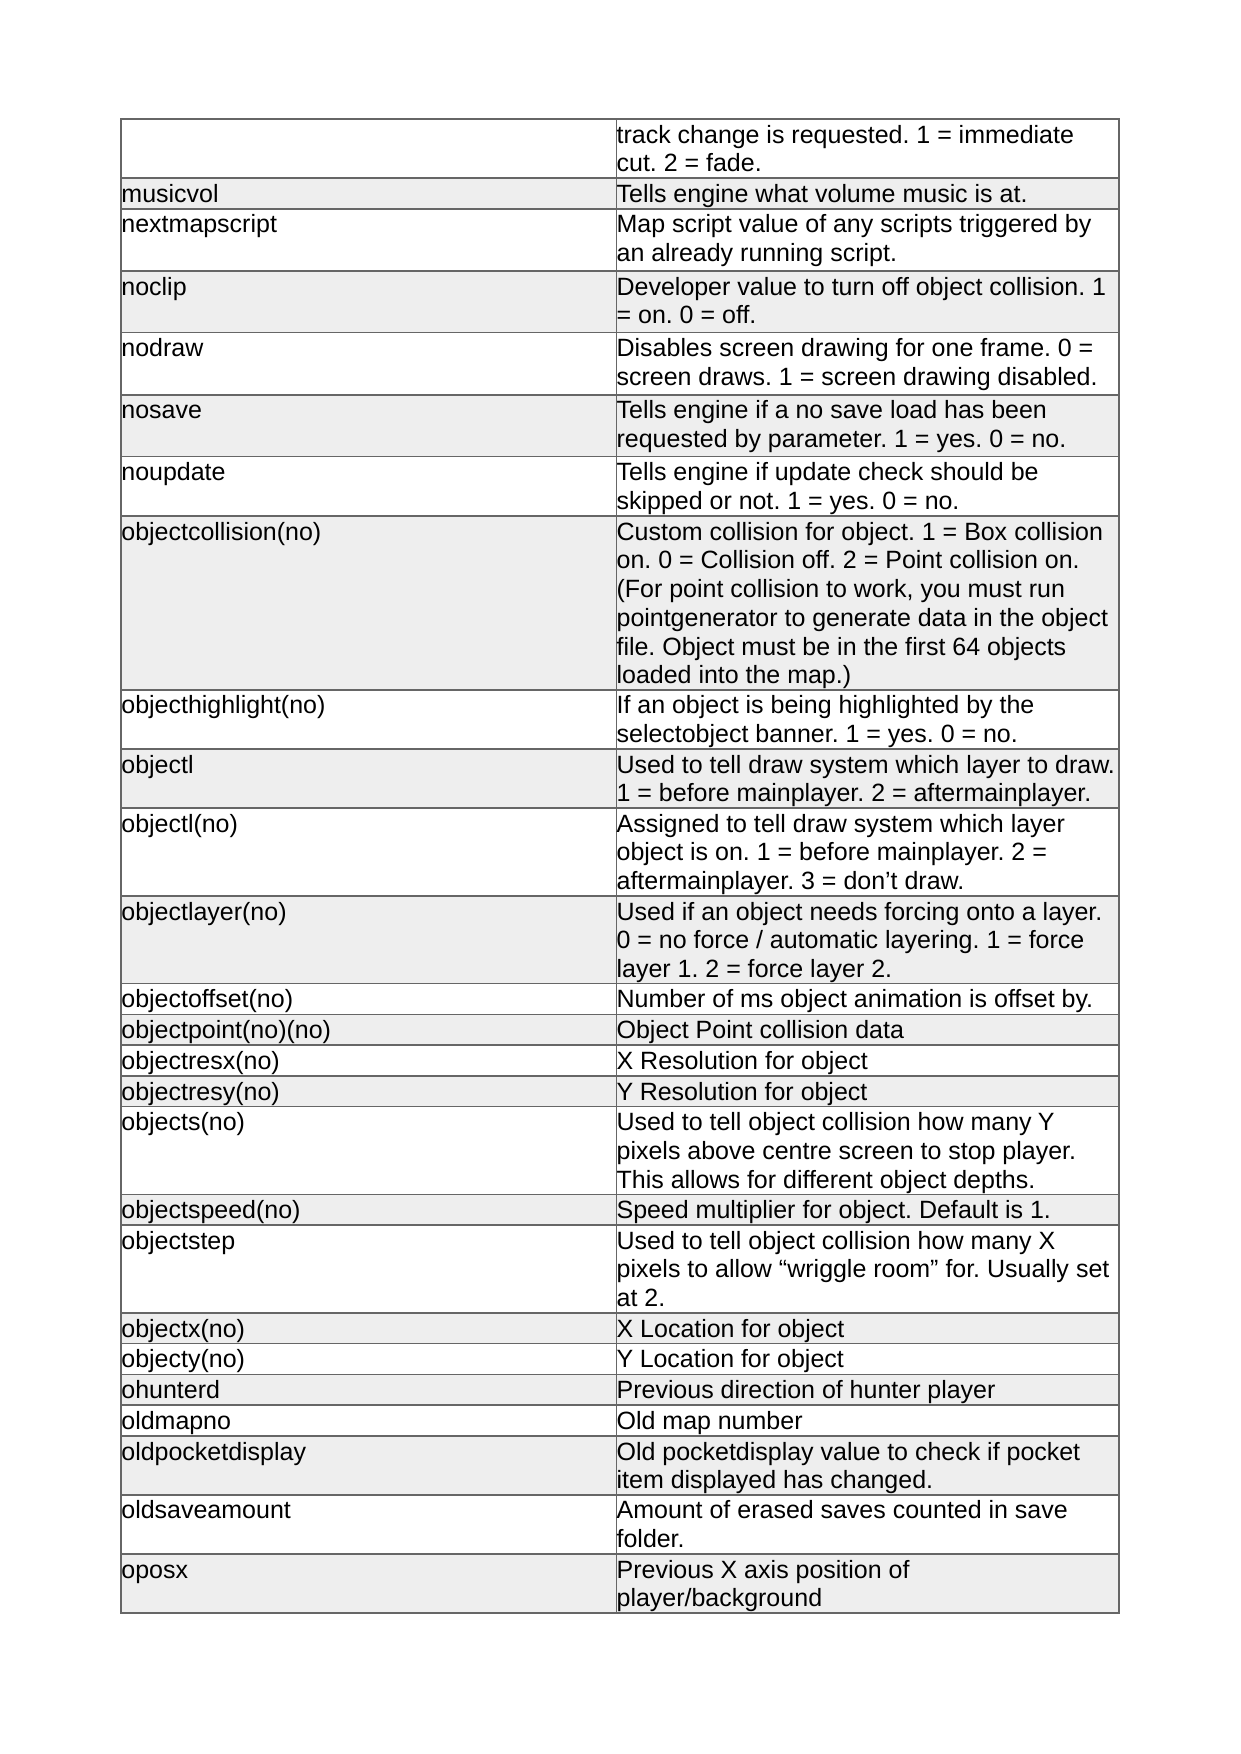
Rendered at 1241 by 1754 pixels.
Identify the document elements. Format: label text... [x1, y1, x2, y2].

table_cell noupdate [122, 457, 616, 515]
table_cell Old pocketdisplay value to check if pocket item displayed has changed. [617, 1437, 1118, 1494]
table_cell Tells engine what volume music is at. [617, 179, 1118, 208]
table_cell objects(no) [122, 1107, 616, 1193]
table_cell Previous X axis position of player/background [617, 1555, 1118, 1612]
table_cell Used to tell draw system which layer to draw. 1 = before mainplayer. 2 = aftermainplayer. [617, 750, 1118, 807]
table_cell Custom collision for object. 1 = Box collision on. 0 = Collision off. 2 = Point collision on. (For point collision to work, you must run pointgenerator to generate data in the object file. Object must be in the first 64 objects loaded into the map.) [617, 517, 1118, 689]
table_cell musicvol [122, 179, 616, 208]
table_cell Used to tell object collision how many X pixels to allow “wriggle room” for. Usually set at 2. [617, 1226, 1118, 1312]
table_cell objectoffset(no) [122, 984, 616, 1013]
table_cell Y Resolution for object [617, 1077, 1118, 1106]
table_cell track change is requested. 1 = immediate cut. 2 = fade. [617, 120, 1118, 177]
table_cell objecty(no) [122, 1344, 616, 1373]
table_cell If an object is being highlighted by the selectobject banner. 1 = yes. 0 = no. [617, 691, 1118, 748]
table_cell noclip [122, 272, 616, 332]
table_cell objectlayer(no) [122, 897, 616, 983]
table_cell objectcollision(no) [122, 517, 616, 689]
table_cell X Resolution for object [617, 1046, 1118, 1075]
table_cell oldpocketdisplay [122, 1437, 616, 1494]
table_cell [122, 120, 616, 177]
table_cell Speed multiplier for object. Default is 1. [617, 1195, 1118, 1224]
table_cell Tells engine if a no save load has been requested by parameter. 1 = yes. 0 = no. [617, 396, 1118, 456]
table_cell Object Point collision data [617, 1015, 1118, 1044]
table_cell objectl [122, 750, 616, 807]
table_cell objectresy(no) [122, 1077, 616, 1106]
table_cell objecthighlight(no) [122, 691, 616, 748]
table_cell Tells engine if update check should be skipped or not. 1 = yes. 0 = no. [617, 457, 1118, 515]
table_cell objectpoint(no)(no) [122, 1015, 616, 1044]
table_cell oldsaveamount [122, 1496, 616, 1553]
table_cell Previous direction of hunter player [617, 1375, 1118, 1404]
table_cell Old map number [617, 1406, 1118, 1435]
table_cell objectspeed(no) [122, 1195, 616, 1224]
table_cell Map script value of any scripts triggered by an already running script. [617, 210, 1118, 270]
table_cell nosave [122, 396, 616, 456]
table_cell Used to tell object collision how many Y pixels above centre screen to stop player. This allows for different object depths. [617, 1107, 1118, 1193]
table_cell oposx [122, 1555, 616, 1612]
table_cell objectx(no) [122, 1314, 616, 1343]
table_cell X Location for object [617, 1314, 1118, 1343]
table_cell Disables screen drawing for one frame. 0 = screen draws. 1 = screen drawing disabled. [617, 333, 1118, 394]
table_cell nextmapscript [122, 210, 616, 270]
table_cell Assigned to tell draw system which layer object is on. 1 = before mainplayer. 2 = aftermainplayer. 3 = don’t draw. [617, 809, 1118, 895]
table_cell Used if an object needs forcing onto a layer. 0 = no force / automatic layering. 1 = force layer 1. 2 = force layer 2. [617, 897, 1118, 983]
table_cell ohunterd [122, 1375, 616, 1404]
table_cell objectstep [122, 1226, 616, 1312]
table_cell oldmapno [122, 1406, 616, 1435]
table_cell objectl(no) [122, 809, 616, 895]
table_cell Y Location for object [617, 1344, 1118, 1373]
table_cell nodraw [122, 333, 616, 394]
table_cell Number of ms object animation is offset by. [617, 984, 1118, 1013]
table_cell Developer value to turn off object collision. 1 = on. 0 = off. [617, 272, 1118, 332]
table_cell objectresx(no) [122, 1046, 616, 1075]
table_cell Amount of erased saves counted in save folder. [617, 1496, 1118, 1553]
